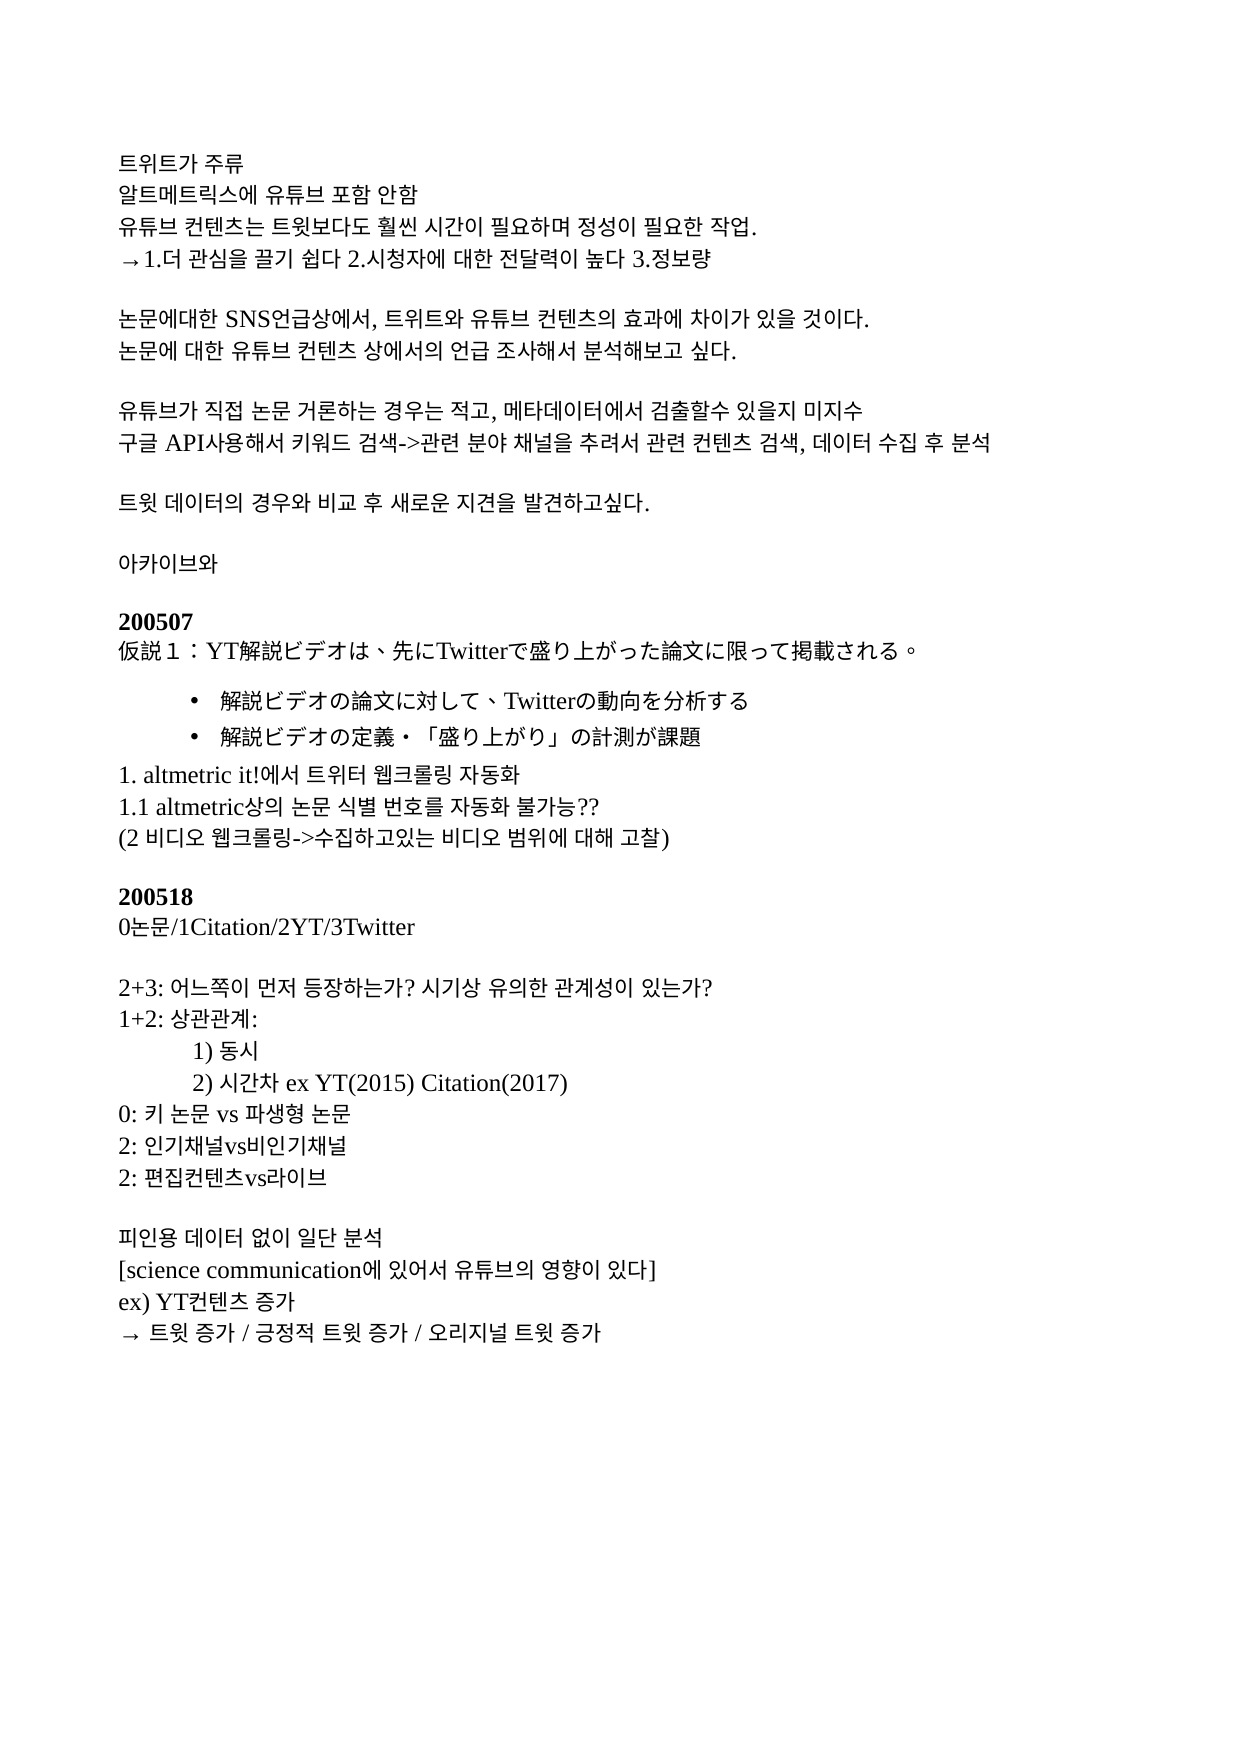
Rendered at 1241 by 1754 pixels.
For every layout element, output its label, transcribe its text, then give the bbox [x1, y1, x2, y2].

text 1.1 altmetric상의 논문 식별 번호를 자동화 불가능?? [118, 789, 1122, 821]
text 2) 시간차 ex YT(2015) Citation(2017) [118, 1066, 1122, 1097]
text 2+3: 어느쪽이 먼저 등장하는가? 시기상 유의한 관계성이 있는가? [118, 971, 1122, 1002]
text 2: 인기채널vs비인기채널 [118, 1129, 1122, 1161]
text →1.더 관심을 끌기 쉽다 2.시청자에 대한 전달력이 높다 3.정보량 [118, 242, 1122, 273]
text 유튜브가 직접 논문 거론하는 경우는 적고, 메타데이터에서 검출할수 있을지 미지수 [118, 394, 1122, 426]
text ex) YT컨텐츠 증가 [118, 1284, 1122, 1316]
text 아카이브와 [118, 547, 1122, 578]
text 1. altmetric it!에서 트위터 웹크롤링 자동화 [118, 758, 1122, 789]
text 0: 키 논문 vs 파생형 논문 [118, 1097, 1122, 1129]
text 1) 동시 [118, 1034, 1122, 1066]
text 2: 편집컨텐츠vs라이브 [118, 1161, 1122, 1192]
text (2 비디오 웹크롤링->수집하고있는 비디오 범위에 대해 고찰) [118, 821, 1122, 853]
text 유튜브 컨텐츠는 트윗보다도 훨씬 시간이 필요하며 정성이 필요한 작업. [118, 210, 1122, 242]
text 200518 [118, 882, 1122, 910]
text 논문에 대한 유튜브 컨텐츠 상에서의 언급 조사해서 분석해보고 싶다. [118, 334, 1122, 366]
text → 트윗 증가 / 긍정적 트윗 증가 / 오리지널 트윗 증가 [118, 1316, 1122, 1348]
text 알트메트릭스에 유튜브 포함 안함 [118, 178, 1122, 210]
text 仮説１：YT解説ビデオは、先にTwitterで盛り上がった論文に限って掲載される。​ [118, 636, 1122, 666]
text 1+2: 상관관계: [118, 1002, 1122, 1034]
list 解説ビデオの定義・「盛り上がり」の計測が課題 [220, 722, 1122, 752]
text 트위트가 주류 [118, 147, 1122, 178]
text 피인용 데이터 없이 일단 분석 [118, 1221, 1122, 1253]
text 0논문/1Citation/2YT/3Twitter [118, 910, 1122, 942]
list 解説ビデオの論文に対して、Twitterの動向を分析する​ [220, 686, 1122, 716]
text 구글 API사용해서 키워드 검색->관련 분야 채널을 추려서 관련 컨텐츠 검색, 데이터 수집 후 분석 [118, 426, 1122, 458]
text 논문에대한 SNS언급상에서, 트위트와 유튜브 컨텐츠의 효과에 차이가 있을 것이다. [118, 302, 1122, 334]
text [science communication에 있어서 유튜브의 영향이 있다] [118, 1253, 1122, 1284]
text 200507 [118, 607, 1122, 636]
text 트윗 데이터의 경우와 비교 후 새로운 지견을 발견하고싶다. [118, 486, 1122, 518]
